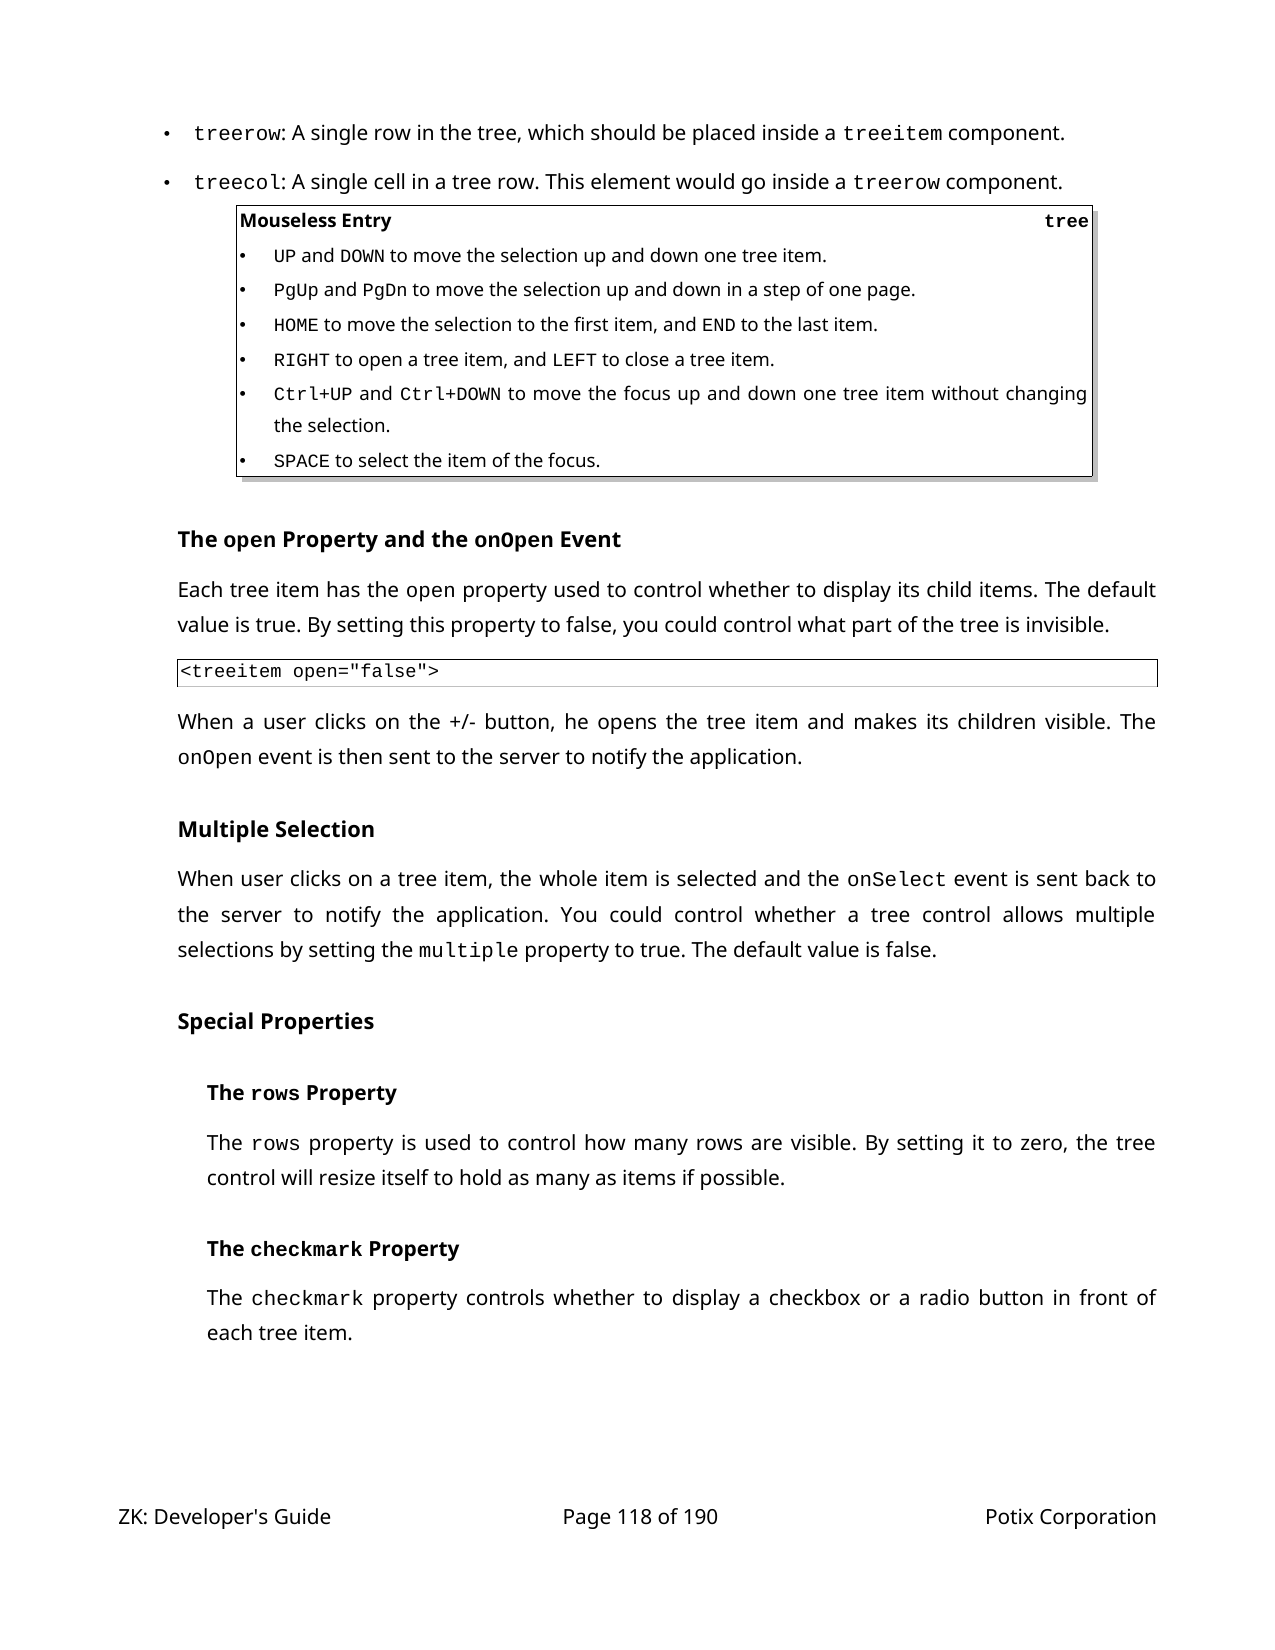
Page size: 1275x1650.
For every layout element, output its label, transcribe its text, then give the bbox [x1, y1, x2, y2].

list PgUp and PgDn to move the selection up and down in a step of one page. [237, 274, 1092, 303]
subtitle Multiple Selection [177, 813, 1157, 843]
subtitle The open Property and the onOpen Event [177, 524, 1157, 554]
subtitle The checkmark Property [207, 1234, 1157, 1262]
list Ctrl+UP and Ctrl+DOWN to move the focus up and down one tree item without changing the selection. [237, 378, 1092, 438]
text The checkmark property controls whether to display a checkbox or a radio button in front of each tree item. [207, 1283, 1157, 1347]
list treecol: A single cell in a tree row. This element would go inside a treerow component. [164, 167, 1157, 196]
text When user clicks on a tree item, the whole item is selected and the onSelect event is sent back to the server to notify the application. You could control whether a tree control allows multiple selections by setting the multiple property to true. The default value is false. [177, 864, 1157, 963]
list HOME to move the selection to the first item, and END to the last item. [237, 308, 1092, 337]
list treerow: A single row in the tree, which should be placed inside a treeitem component. [164, 118, 1157, 147]
text When a user clicks on the +/- button, he opens the tree item and makes its children visible. The onOpen event is then sent to the server to notify the application. [177, 707, 1157, 771]
subtitle Special Properties [177, 1006, 1157, 1036]
text Each tree item has the open property used to control whether to display its child items. The default value is true. By setting this property to false, you could control what part of the tree is invisible. [177, 575, 1157, 639]
subtitle The rows Property [207, 1078, 1157, 1107]
text The rows property is used to control how many rows are visible. By setting it to zero, the tree control will resize itself to hold as many as items if possible. [207, 1128, 1157, 1191]
list RIGHT to open a tree item, and LEFT to close a tree item. [237, 343, 1092, 372]
text <treeitem open="false"> [178, 660, 1157, 686]
text Mouseless Entry tree [237, 206, 1092, 233]
list UP and DOWN to move the selection up and down one tree item. [237, 239, 1092, 268]
list SPACE to select the item of the focus. [237, 444, 1092, 476]
